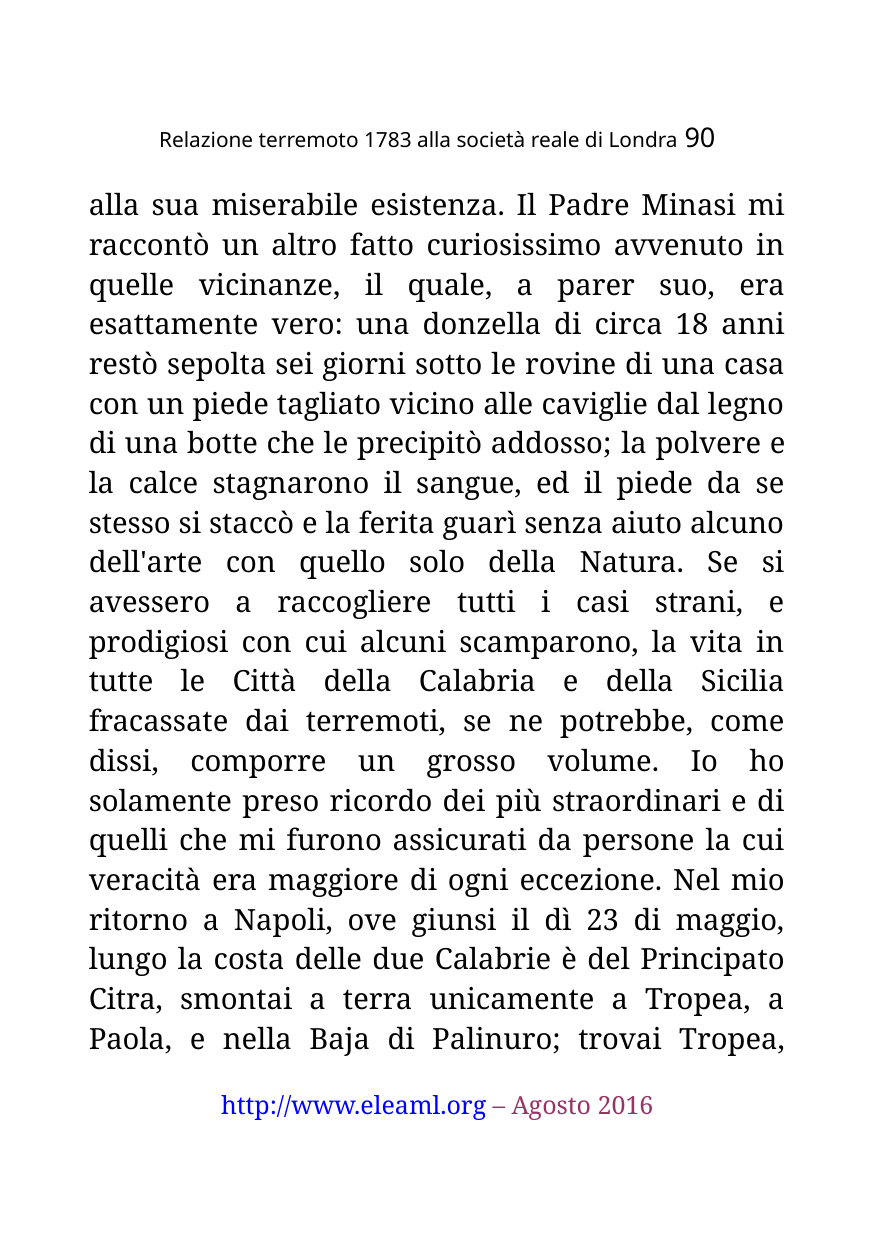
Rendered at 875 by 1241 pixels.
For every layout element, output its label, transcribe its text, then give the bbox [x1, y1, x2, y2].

text alla sua miserabile esistenza. Il Padre Minasi mi raccontò un altro fatto curiosissimo avvenuto in quelle vicinanze, il quale, a parer suo, era esattamente vero: una donzella di circa 18 anni restò sepolta sei giorni sotto le rovine di una casa con un piede tagliato vicino alle caviglie dal legno di una botte che le precipitò addosso; la polvere e la calce stagnarono il sangue, ed il piede da se stesso si staccò e la ferita guarì senza aiuto alcuno dell'arte con quello solo della Natura. Se si avessero a raccogliere tutti i casi strani, e prodigiosi con cui alcuni scamparono, la vita in tutte le Città della Calabria e della Sicilia fracassate dai terremoti, se ne potrebbe, come dissi, comporre un grosso volume. Io ho solamente preso ricordo dei più straordinari e di quelli che mi furono assicurati da persone la cui veracità era maggiore di ogni eccezione. Nel mio ritorno a Napoli, ove giunsi il dì 23 di maggio, lungo la costa delle due Calabrie è del Principato Citra, smontai a terra unicamente a Tropea, a Paola, e nella Baja di Palinuro; trovai Tropea, [88, 184, 786, 1058]
